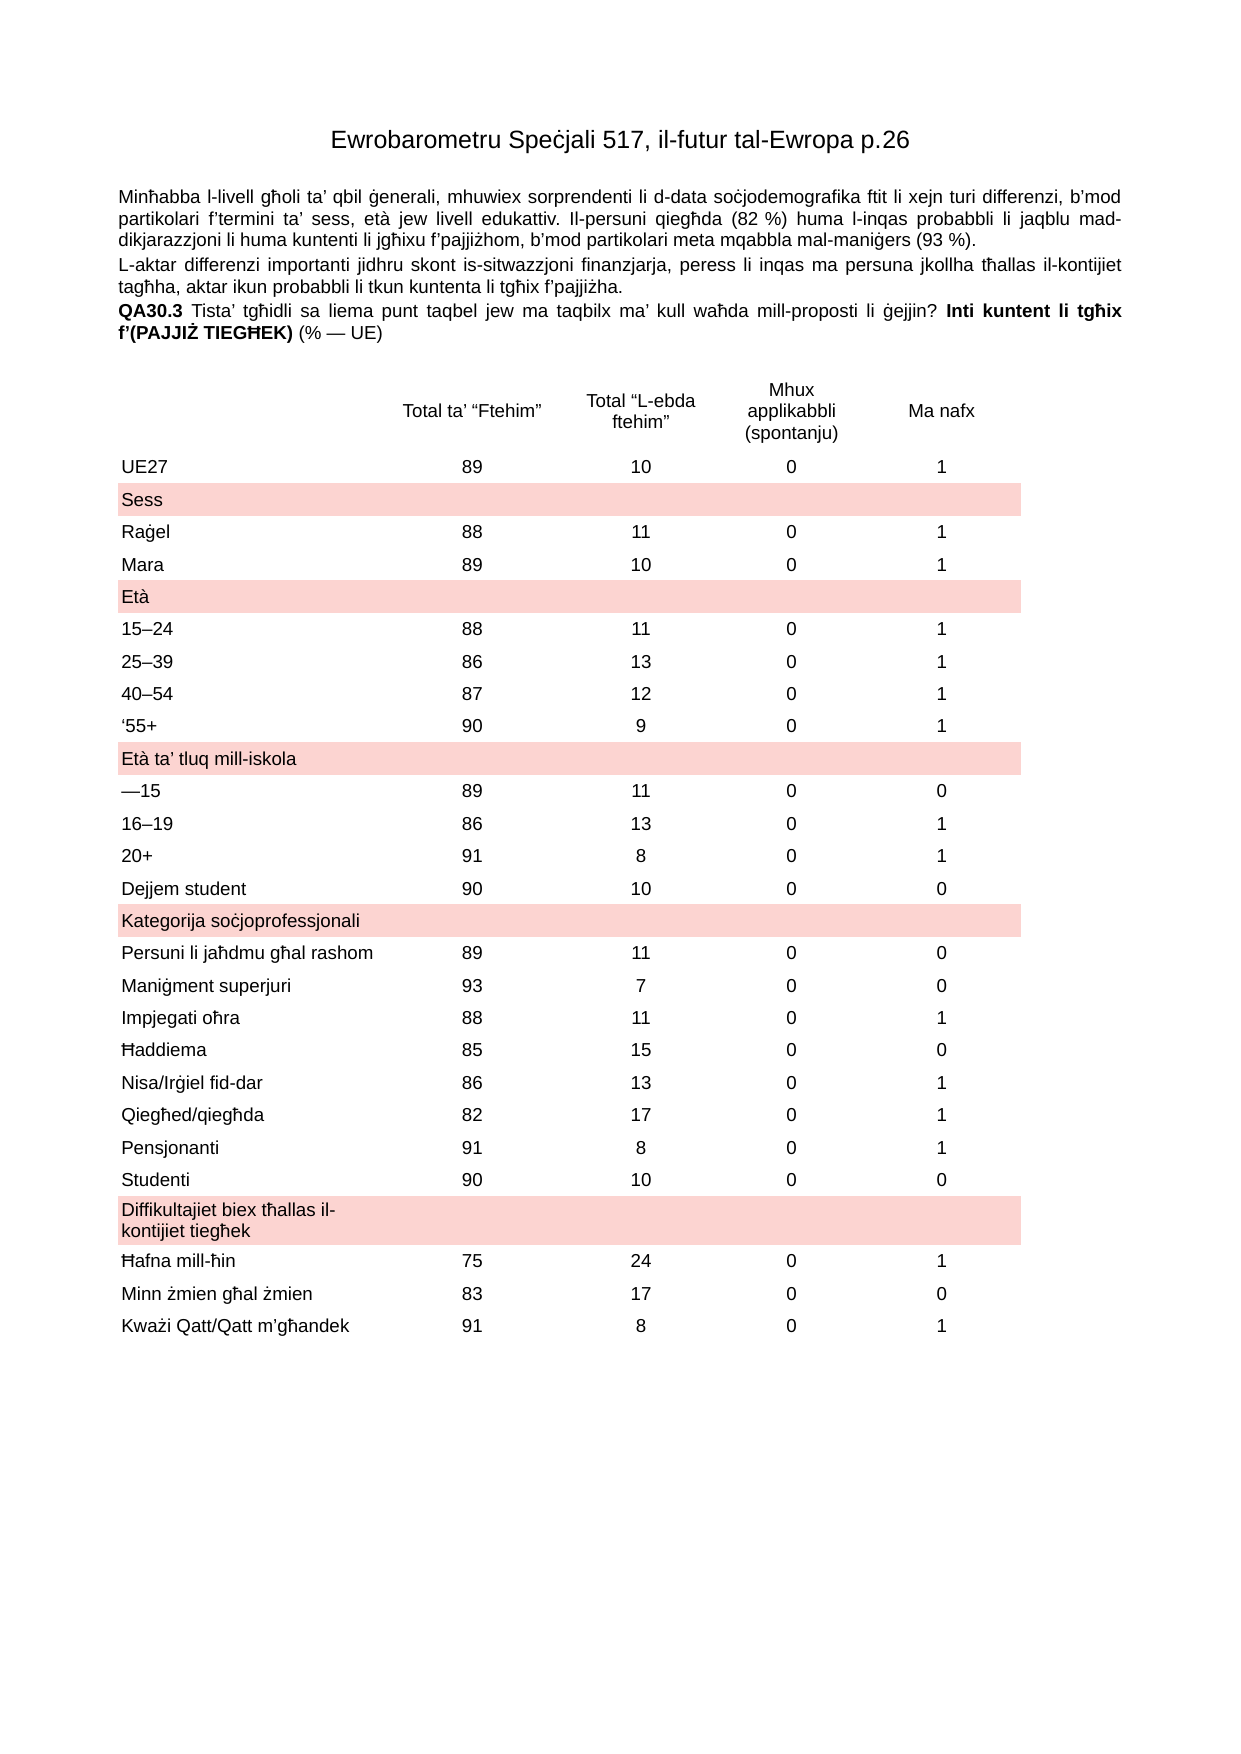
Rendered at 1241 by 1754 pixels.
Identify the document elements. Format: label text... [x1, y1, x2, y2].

table_cell 0 [721, 1164, 862, 1196]
table_cell 0 [721, 807, 862, 839]
table_cell 0 [721, 710, 862, 742]
table_cell 83 [384, 1277, 560, 1309]
table_cell 91 [384, 1310, 560, 1342]
table_cell 11 [560, 613, 721, 645]
table_cell [862, 742, 1021, 775]
text QA30.3 Tista’ tgħidli sa liema punt taqbel jew ma taqbilx ma’ kull waħda mill-proposti li ġejjin? Inti kuntent li tgħix f’(PAJJIŻ TIEGĦEK) (% — UE) [118, 300, 1122, 343]
table_cell Età ta’ tluq mill-iskola [118, 742, 384, 775]
table_cell 13 [560, 807, 721, 839]
table_cell Ħaddiema [118, 1034, 384, 1066]
table_cell 8 [560, 840, 721, 872]
table_cell 17 [560, 1099, 721, 1131]
table_cell 0 [721, 548, 862, 580]
table_cell 17 [560, 1277, 721, 1309]
table_cell 11 [560, 516, 721, 548]
table_cell 89 [384, 548, 560, 580]
table_cell 8 [560, 1131, 721, 1163]
table_header Total “L-ebda ftehim” [560, 371, 721, 451]
table_cell 87 [384, 678, 560, 710]
table_cell 1 [862, 678, 1021, 710]
table_cell 88 [384, 516, 560, 548]
table_cell [721, 580, 862, 613]
table_cell 1 [862, 548, 1021, 580]
table_cell Dejjem student [118, 872, 384, 904]
table_cell 0 [721, 1034, 862, 1066]
table_cell 0 [721, 872, 862, 904]
text L-aktar differenzi importanti jidhru skont is-sitwazzjoni finanzjarja, peress li inqas ma persuna jkollha tħallas il-kontijiet tagħha, aktar ikun probabbli li tkun kuntenta li tgħix f’pajjiżha. [118, 254, 1122, 297]
table_cell 90 [384, 1164, 560, 1196]
table_cell 9 [560, 710, 721, 742]
table_cell Persuni li jaħdmu għal rashom [118, 937, 384, 969]
table_cell 24 [560, 1245, 721, 1277]
table_cell [862, 904, 1021, 937]
table_cell [721, 483, 862, 516]
table_cell 15–24 [118, 613, 384, 645]
table_cell [560, 904, 721, 937]
table_cell 86 [384, 807, 560, 839]
table_cell Kważi Qatt/Qatt m’għandek [118, 1310, 384, 1342]
table_cell Sess [118, 483, 384, 516]
table_cell 1 [862, 1066, 1021, 1099]
table_cell —15 [118, 775, 384, 807]
table_cell 0 [721, 451, 862, 483]
table_cell Diffikultajiet biex tħallas il-kontijiet tiegħek [118, 1196, 384, 1245]
table_cell 93 [384, 969, 560, 1001]
table_cell 8 [560, 1310, 721, 1342]
table_cell 1 [862, 516, 1021, 548]
table_cell Impjegati oħra [118, 1001, 384, 1034]
table_cell Studenti [118, 1164, 384, 1196]
table_cell 88 [384, 1001, 560, 1034]
table_cell 10 [560, 548, 721, 580]
table_cell 1 [862, 710, 1021, 742]
table_cell 75 [384, 1245, 560, 1277]
table_cell [560, 483, 721, 516]
table_cell 82 [384, 1099, 560, 1131]
table_cell [560, 742, 721, 775]
table_cell 25–39 [118, 645, 384, 677]
table_cell 1 [862, 807, 1021, 839]
table_cell [862, 1196, 1021, 1245]
table_cell 0 [862, 937, 1021, 969]
table_cell Età [118, 580, 384, 613]
table_cell 0 [721, 613, 862, 645]
table_cell UE27 [118, 451, 384, 483]
table_cell [384, 904, 560, 937]
table_cell 91 [384, 1131, 560, 1163]
table_cell Pensjonanti [118, 1131, 384, 1163]
table_cell [560, 580, 721, 613]
table_cell 13 [560, 1066, 721, 1099]
table_header Total ta’ “Ftehim” [384, 371, 560, 451]
table_cell 10 [560, 451, 721, 483]
table_header Mhux applikabbli (spontanju) [721, 371, 862, 451]
table_cell 0 [721, 1099, 862, 1131]
table_cell 0 [862, 1034, 1021, 1066]
table_cell [862, 483, 1021, 516]
table_cell 89 [384, 775, 560, 807]
table_cell 1 [862, 1099, 1021, 1131]
table_cell 0 [721, 1066, 862, 1099]
table_cell 89 [384, 451, 560, 483]
table_cell 0 [721, 840, 862, 872]
table_header [118, 371, 384, 451]
table_cell 0 [721, 1310, 862, 1342]
table_cell [721, 904, 862, 937]
text Minħabba l-livell għoli ta’ qbil ġenerali, mhuwiex sorprendenti li d-data soċjodemografika ftit li xejn turi differenzi, b’mod partikolari f’termini ta’ sess, età jew livell edukattiv. Il-persuni qiegħda (82 %) huma l-inqas probabbli li jaqblu mad-dikjarazzjoni li huma kuntenti li jgħixu f’pajjiżhom, b’mod partikolari meta mqabbla mal-maniġers (93 %). [118, 186, 1122, 251]
table_cell 40–54 [118, 678, 384, 710]
table_cell 1 [862, 613, 1021, 645]
table_cell 1 [862, 1245, 1021, 1277]
table_cell 0 [721, 775, 862, 807]
table_cell [384, 580, 560, 613]
table_cell 11 [560, 937, 721, 969]
table_cell 13 [560, 645, 721, 677]
table_cell 0 [721, 645, 862, 677]
table_cell 90 [384, 710, 560, 742]
table_cell [384, 483, 560, 516]
table_cell 0 [721, 1131, 862, 1163]
table_cell 0 [721, 969, 862, 1001]
table_cell 15 [560, 1034, 721, 1066]
table_cell [384, 1196, 560, 1245]
table_cell 0 [862, 1164, 1021, 1196]
table_cell 12 [560, 678, 721, 710]
table_cell 86 [384, 645, 560, 677]
table_cell 1 [862, 645, 1021, 677]
table_cell 0 [721, 937, 862, 969]
table_cell 20+ [118, 840, 384, 872]
table_cell [721, 1196, 862, 1245]
table_cell 0 [862, 1277, 1021, 1309]
table_cell 11 [560, 775, 721, 807]
table_cell 0 [862, 872, 1021, 904]
table_cell [862, 580, 1021, 613]
table_cell 85 [384, 1034, 560, 1066]
table_cell 10 [560, 872, 721, 904]
table_cell 1 [862, 1131, 1021, 1163]
table_cell [721, 742, 862, 775]
table_cell 0 [862, 775, 1021, 807]
table_cell Ħafna mill-ħin [118, 1245, 384, 1277]
table_cell 7 [560, 969, 721, 1001]
table_cell 10 [560, 1164, 721, 1196]
table_cell [560, 1196, 721, 1245]
table_cell Minn żmien għal żmien [118, 1277, 384, 1309]
table_cell Qiegħed/qiegħda [118, 1099, 384, 1131]
table_cell 1 [862, 840, 1021, 872]
table_cell 1 [862, 1001, 1021, 1034]
table_cell 0 [721, 1277, 862, 1309]
table_cell Mara [118, 548, 384, 580]
table_cell Nisa/Irġiel fid-dar [118, 1066, 384, 1099]
table_cell [384, 742, 560, 775]
table_cell 88 [384, 613, 560, 645]
table_cell 0 [721, 678, 862, 710]
table_cell 0 [862, 969, 1021, 1001]
table_cell 90 [384, 872, 560, 904]
table_cell 0 [721, 1245, 862, 1277]
table_cell 1 [862, 1310, 1021, 1342]
table_cell Maniġment superjuri [118, 969, 384, 1001]
table_cell Raġel [118, 516, 384, 548]
table_cell Kategorija soċjoprofessjonali [118, 904, 384, 937]
table_cell 11 [560, 1001, 721, 1034]
table_cell 91 [384, 840, 560, 872]
table_cell 1 [862, 451, 1021, 483]
table_cell 89 [384, 937, 560, 969]
table_cell 16–19 [118, 807, 384, 839]
table_header Ma nafx [862, 371, 1021, 451]
table_cell 0 [721, 1001, 862, 1034]
table_cell 86 [384, 1066, 560, 1099]
table_cell ‘55+ [118, 710, 384, 742]
table_cell 0 [721, 516, 862, 548]
